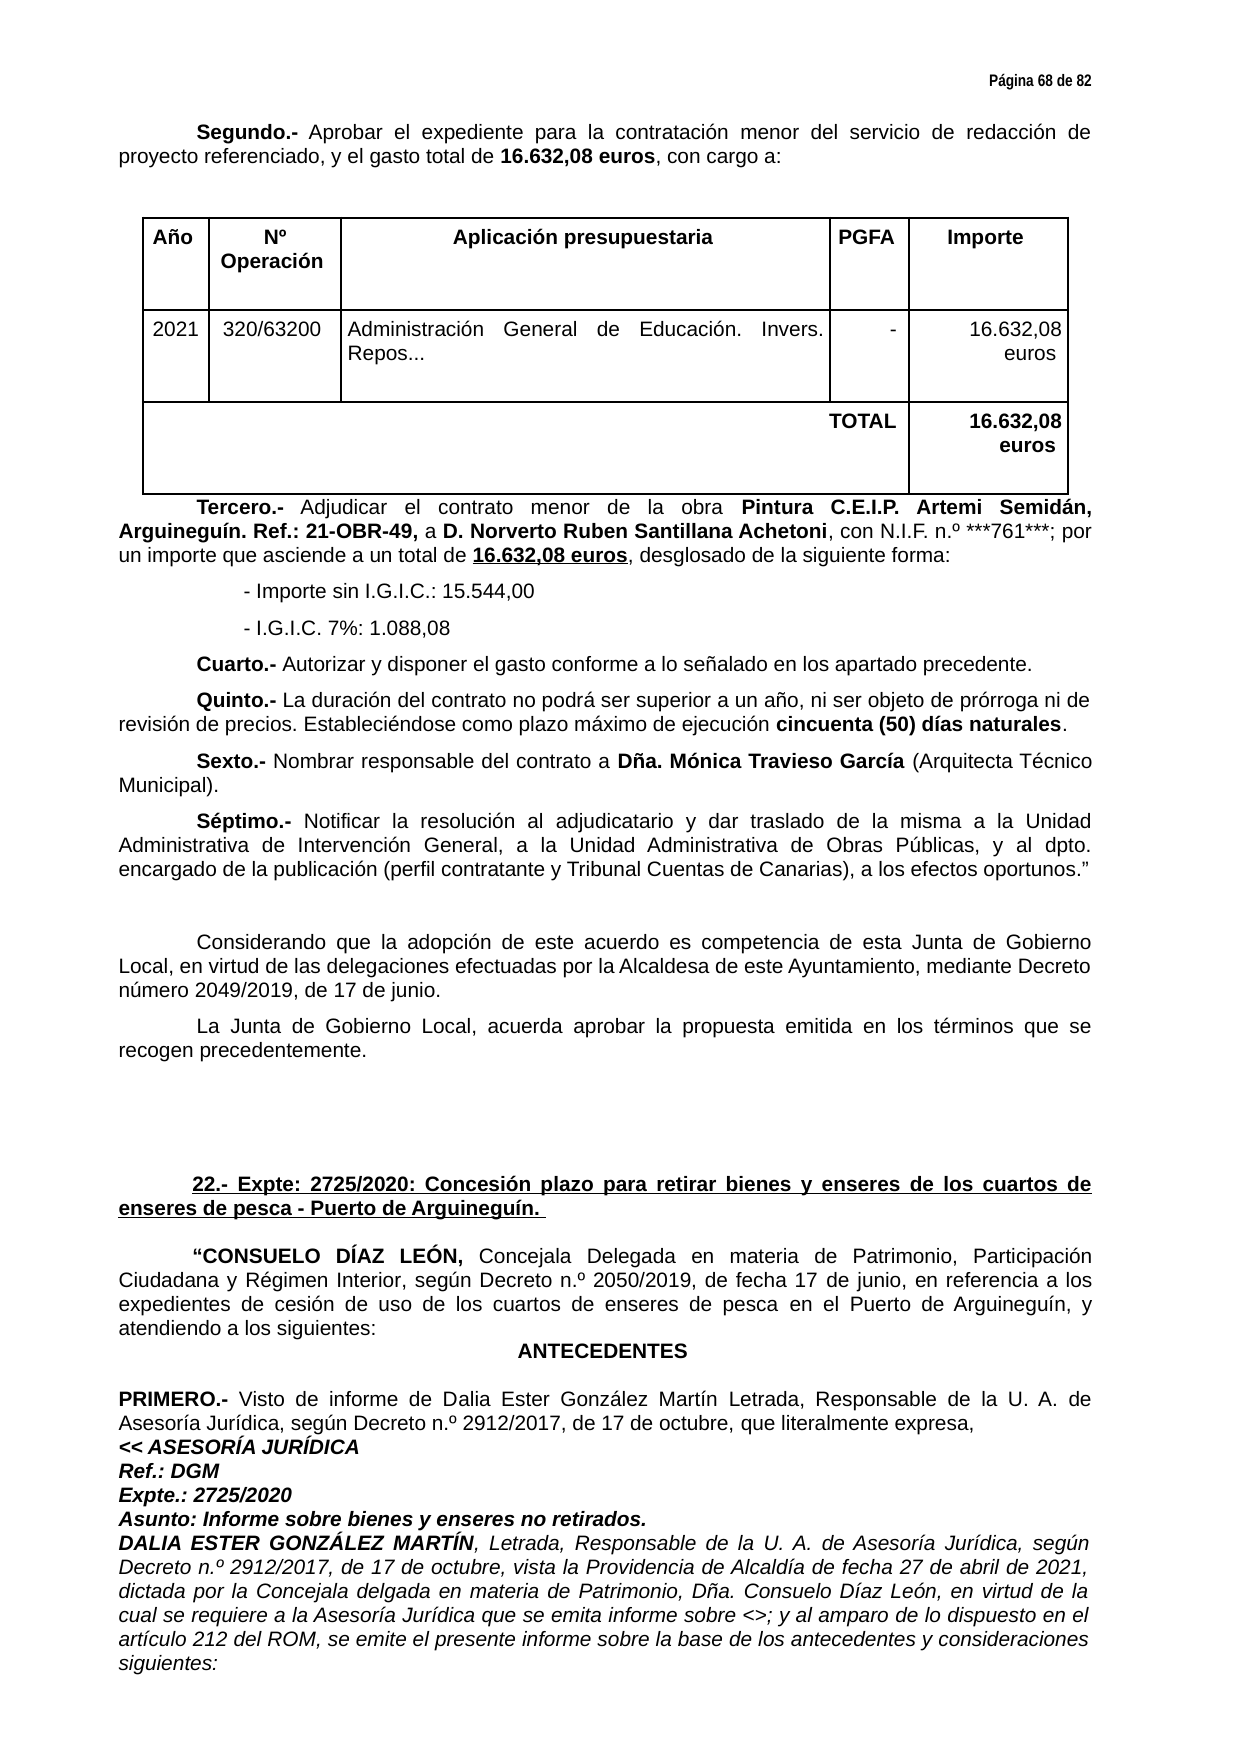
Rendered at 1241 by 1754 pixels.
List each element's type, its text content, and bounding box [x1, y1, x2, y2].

table_header Nº Operación [210, 219, 340, 308]
table_cell Administración General de Educación. Invers. Repos... [342, 311, 829, 401]
text 22.- Expte: 2725/2020: Concesión plazo para retirar bienes y enseres de los cuartos de enseres de pesca - Puerto de Arguineguín. [118, 1172, 1092, 1219]
text - Importe sin I.G.I.C.: 15.544,00 [243, 579, 1092, 603]
text Sexto.- Nombrar responsable del contrato a Dña. Mónica Travieso García (Arquitecta Técnico Municipal). [118, 749, 1092, 797]
text Segundo.- Aprobar el expediente para la contratación menor del servicio de redacción de proyecto referenciado, y el gasto total de 16.632,08 euros, con cargo a: [118, 120, 1092, 168]
text Quinto.- La duración del contrato no podrá ser superior a un año, ni ser objeto de prórroga ni de revisión de precios. Estableciéndose como plazo máximo de ejecución cincuenta (50) días naturales. [118, 688, 1092, 736]
table_cell 2021 [144, 311, 208, 401]
table_cell TOTAL [144, 403, 908, 492]
table_header Año [144, 219, 208, 308]
text DALIA ESTER GONZÁLEZ MARTÍN, Letrada, Responsable de la U. A. de Asesoría Jurídica, según Decreto n.º 2912/2017, de 17 de octubre, vista la Providencia de Alcaldía de fecha 27 de abril de 2021, dictada por la Concejala delgada en materia de Patrimonio, Dña. Consuelo Díaz León, en virtud de la cual se requiere a la Asesoría Jurídica que se emita informe sobre <>; y al amparo de lo dispuesto en el artículo 212 del ROM, se emite el presente informe sobre la base de los antecedentes y consideraciones siguientes: [118, 1531, 1092, 1675]
text Asunto: Informe sobre bienes y enseres no retirados. [118, 1507, 1092, 1531]
table_header Aplicación presupuestaria [342, 219, 829, 308]
text Ref.: DGM [118, 1459, 1092, 1483]
text Considerando que la adopción de este acuerdo es competencia de esta Junta de Gobierno Local, en virtud de las delegaciones efectuadas por la Alcaldesa de este Ayuntamiento, mediante Decreto número 2049/2019, de 17 de junio. [118, 930, 1092, 1002]
table_cell 16.632,08 euros [910, 311, 1067, 401]
text “CONSUELO DÍAZ LEÓN, Concejala Delegada en materia de Patrimonio, Participación Ciudadana y Régimen Interior, según Decreto n.º 2050/2019, de fecha 17 de junio, en referencia a los expedientes de cesión de uso de los cuartos de enseres de pesca en el Puerto de Arguineguín, y atendiendo a los siguientes: [118, 1243, 1092, 1339]
table_cell 320/63200 [210, 311, 340, 401]
text - I.G.I.C. 7%: 1.088,08 [243, 615, 1092, 639]
table_header PGFA [831, 219, 908, 308]
table_header Importe [910, 219, 1067, 308]
text Séptimo.- Notificar la resolución al adjudicatario y dar traslado de la misma a la Unidad Administrativa de Intervención General, a la Unidad Administrativa de Obras Públicas, y al dpto. encargado de la publicación (perfil contratante y Tribunal Cuentas de Canarias), a los efectos oportunos.” [118, 809, 1092, 881]
text Tercero.- Adjudicar el contrato menor de la obra Pintura C.E.I.P. Artemi Semidán, Arguineguín. Ref.: 21-OBR-49, a D. Norverto Ruben Santillana Achetoni, con N.I.F. n.º ***761***; por un importe que asciende a un total de 16.632,08 euros, desglosado de la siguiente forma: [118, 494, 1092, 566]
text Cuarto.- Autorizar y disponer el gasto conforme a lo señalado en los apartado precedente. [118, 652, 1092, 676]
text << ASESORÍA JURÍDICA [118, 1435, 1092, 1459]
table_cell 16.632,08 euros [910, 403, 1067, 492]
table_cell - [831, 311, 908, 401]
text La Junta de Gobierno Local, acuerda aprobar la propuesta emitida en los términos que se recogen precedentemente. [118, 1014, 1092, 1062]
text Expte.: 2725/2020 [118, 1483, 1092, 1507]
text PRIMERO.- Visto de informe de Dalia Ester González Martín Letrada, Responsable de la U. A. de Asesoría Jurídica, según Decreto n.º 2912/2017, de 17 de octubre, que literalmente expresa, [118, 1387, 1092, 1435]
text ANTECEDENTES [118, 1339, 1092, 1363]
